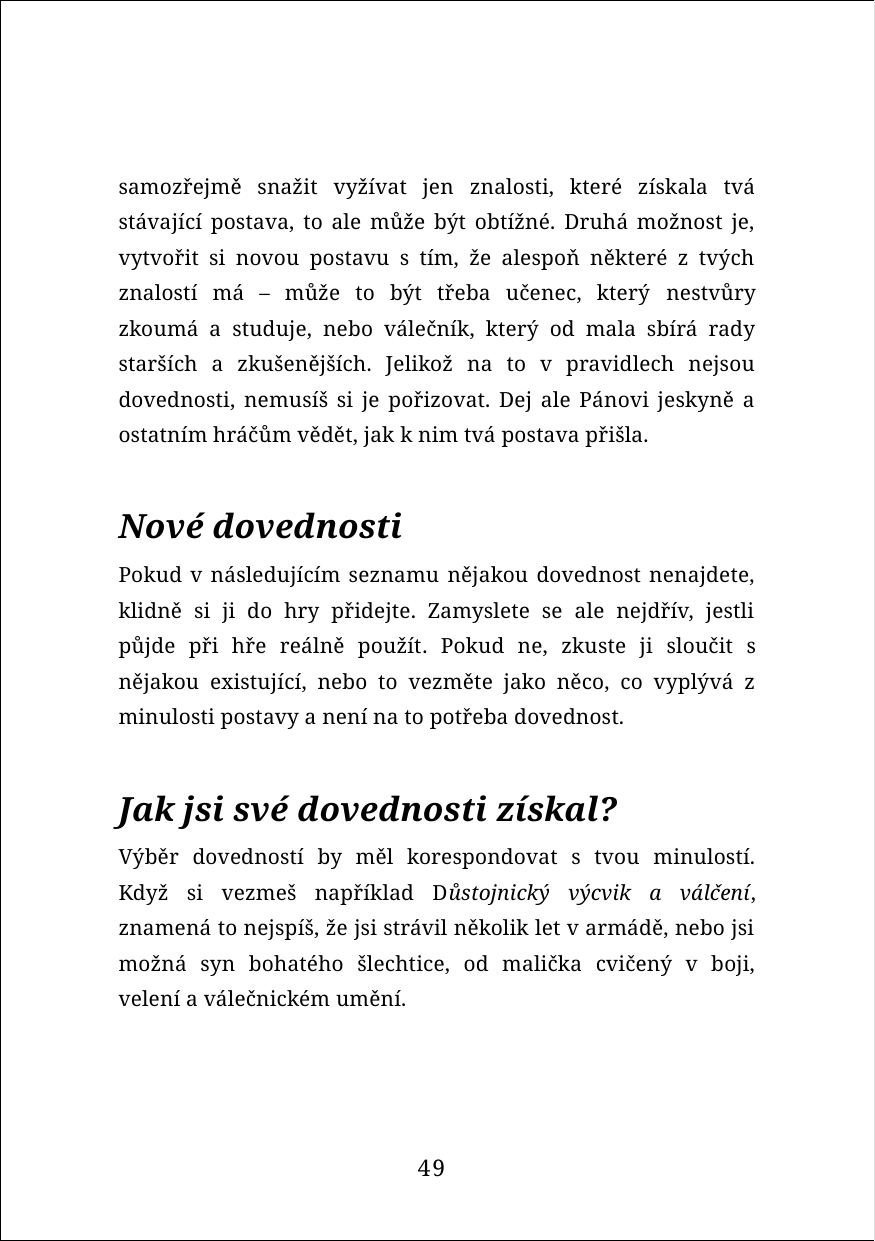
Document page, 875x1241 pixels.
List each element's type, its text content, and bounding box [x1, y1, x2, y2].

text Pokud v následujícím seznamu nějakou dovednost nenajdete, klidně si ji do hry přidejte. Zamyslete se ale nejdřív, jestli půjde při hře reálně použít. Pokud ne, zkuste ji sloučit s nějakou existující, nebo to vezměte jako něco, co vyplývá z minulosti postavy a není na to potřeba dovednost. [118, 560, 756, 731]
text Výběr dovedností by měl korespondovat s tvou minulostí. Když si vezmeš například Důstojnický výcvik a válčení, znamená to nejspíš, že jsi strávil několik let v armádě, nebo jsi možná syn bohatého šlechtice, od malička cvičený v boji, velení a válečnickém umění. [118, 842, 756, 1013]
subtitle Nové dovednosti [118, 503, 756, 549]
subtitle Jak jsi své dovednosti získal? [118, 785, 756, 831]
text samozřejmě snažit vyžívat jen znalosti, které získala tvá stávající postava, to ale může být obtížné. Druhá možnost je, vytvořit si novou postavu s tím, že alespoň některé z tvých znalostí má – může to být třeba učenec, který nestvůry zkoumá a studuje, nebo válečník, který od mala sbírá rady starších a zkušenějších. Jelikož na to v pravidlech nejsou dovednosti, nemusíš si je pořizovat. Dej ale Pánovi jeskyně a ostatním hráčům vědět, jak k nim tvá postava přišla. [118, 172, 756, 449]
